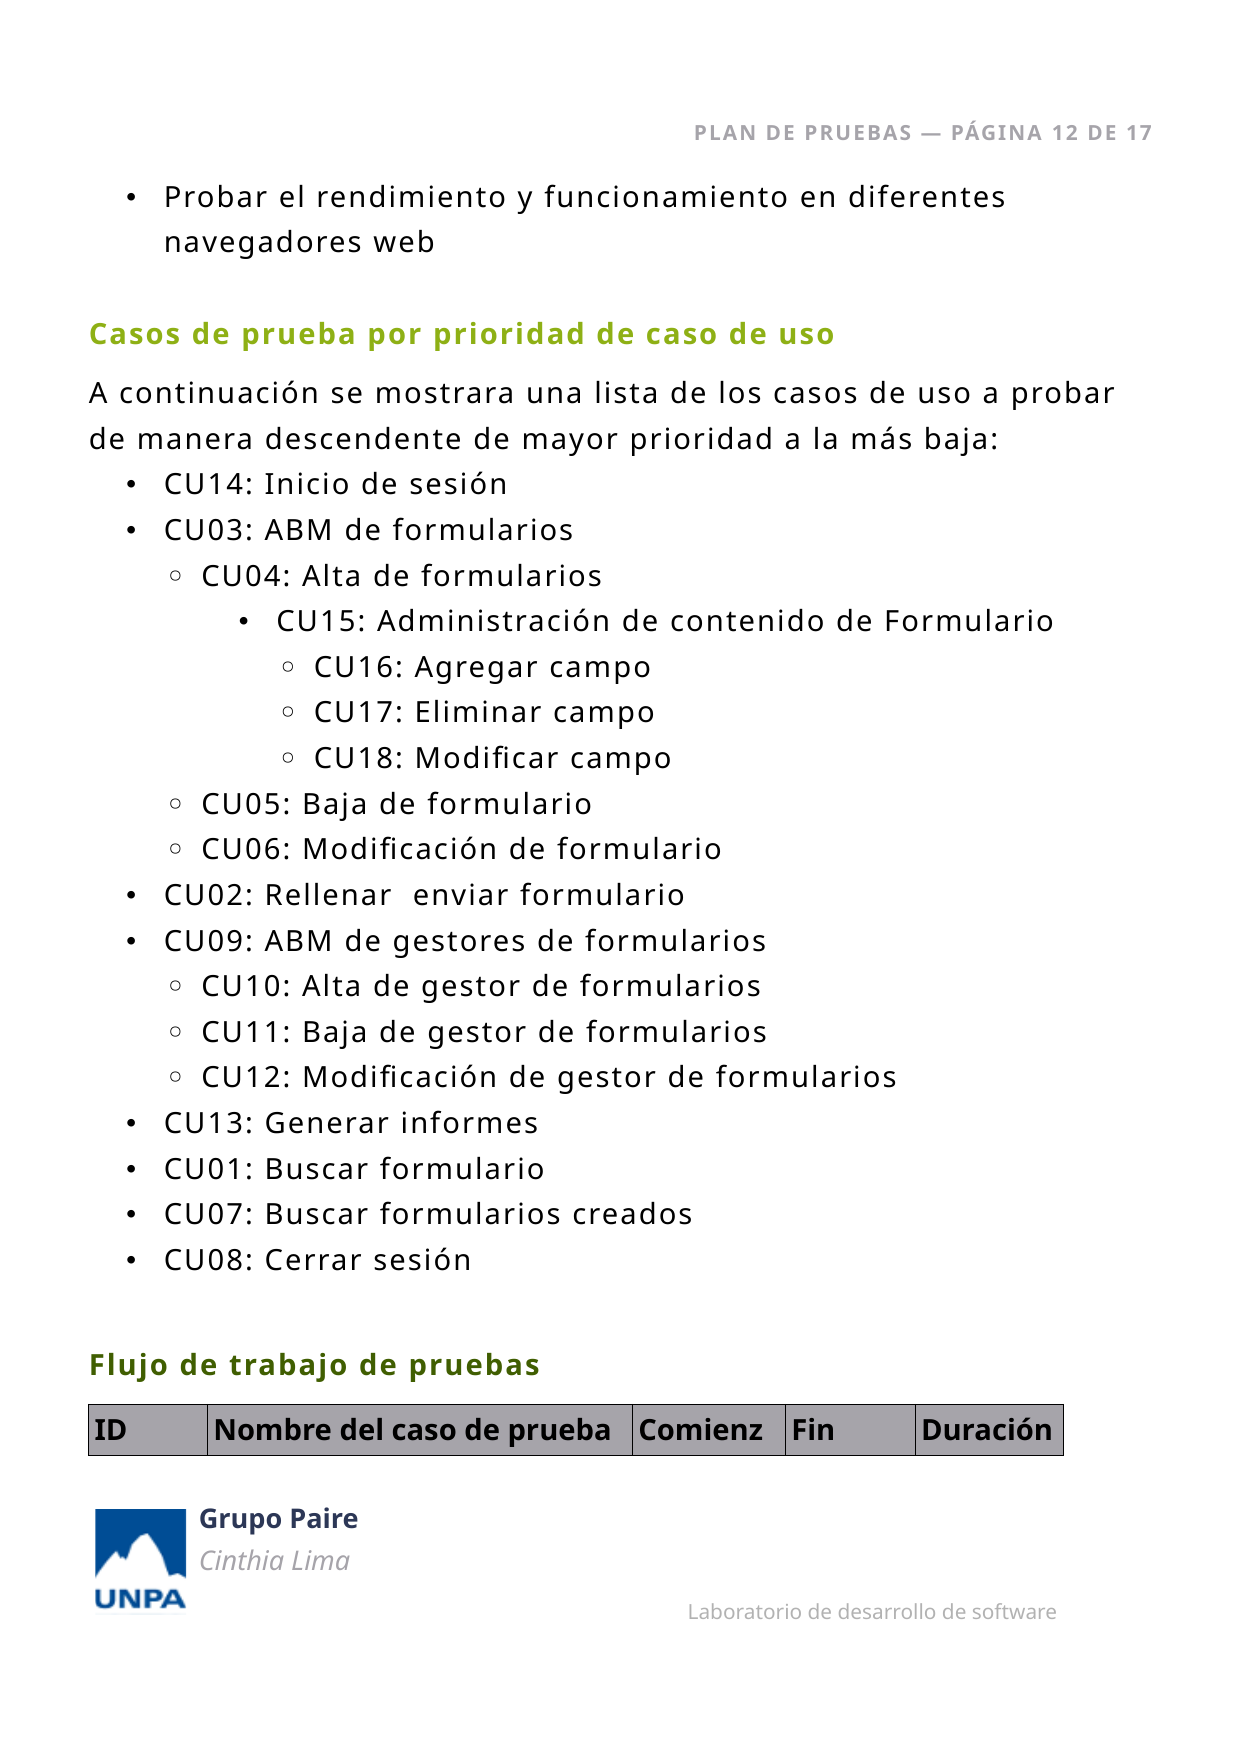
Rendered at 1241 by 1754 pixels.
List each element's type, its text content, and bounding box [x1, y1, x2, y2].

list CU10: Alta de gestor de formularios [163, 966, 1152, 1005]
list CU18: Modificar campo [276, 737, 1152, 777]
list CU09: ABM de gestores de formularios [126, 920, 1152, 959]
list CU06: Modificación de formulario [163, 829, 1152, 868]
table_header Duración [916, 1405, 1063, 1455]
text Flujo de trabajo de pruebas [88, 1344, 1152, 1384]
list CU03: ABM de formularios [126, 509, 1152, 549]
list CU15: Administración de contenido de Formulario [238, 601, 1152, 640]
list CU14: Inicio de sesión [126, 464, 1152, 503]
list CU07: Buscar formularios creados [126, 1194, 1152, 1233]
list CU17: Eliminar campo [276, 692, 1152, 731]
list CU16: Agregar campo [276, 646, 1152, 686]
list CU12: Modificación de gestor de formularios [163, 1057, 1152, 1096]
table_header ID [89, 1405, 207, 1455]
list CU01: Buscar formulario [126, 1148, 1152, 1188]
list CU11: Baja de gestor de formularios [163, 1011, 1152, 1051]
table_header Fin [786, 1405, 915, 1455]
table_header Comienz [633, 1405, 785, 1455]
text Casos de prueba por prioridad de caso de uso [88, 313, 1152, 353]
list CU08: Cerrar sesión [126, 1239, 1152, 1279]
table_header Nombre del caso de prueba [208, 1405, 632, 1455]
list CU05: Baja de formulario [163, 783, 1152, 823]
text A continuación se mostrara una lista de los casos de uso a probar de manera descendente de mayor prioridad a la más baja: [88, 372, 1152, 458]
list CU02: Rellenar enviar formulario [126, 874, 1152, 914]
picture [95, 1509, 187, 1615]
list CU13: Generar informes [126, 1102, 1152, 1142]
list CU04: Alta de formularios [163, 555, 1152, 594]
list Probar el rendimiento y funcionamiento en diferentes navegadores web [126, 176, 1152, 261]
